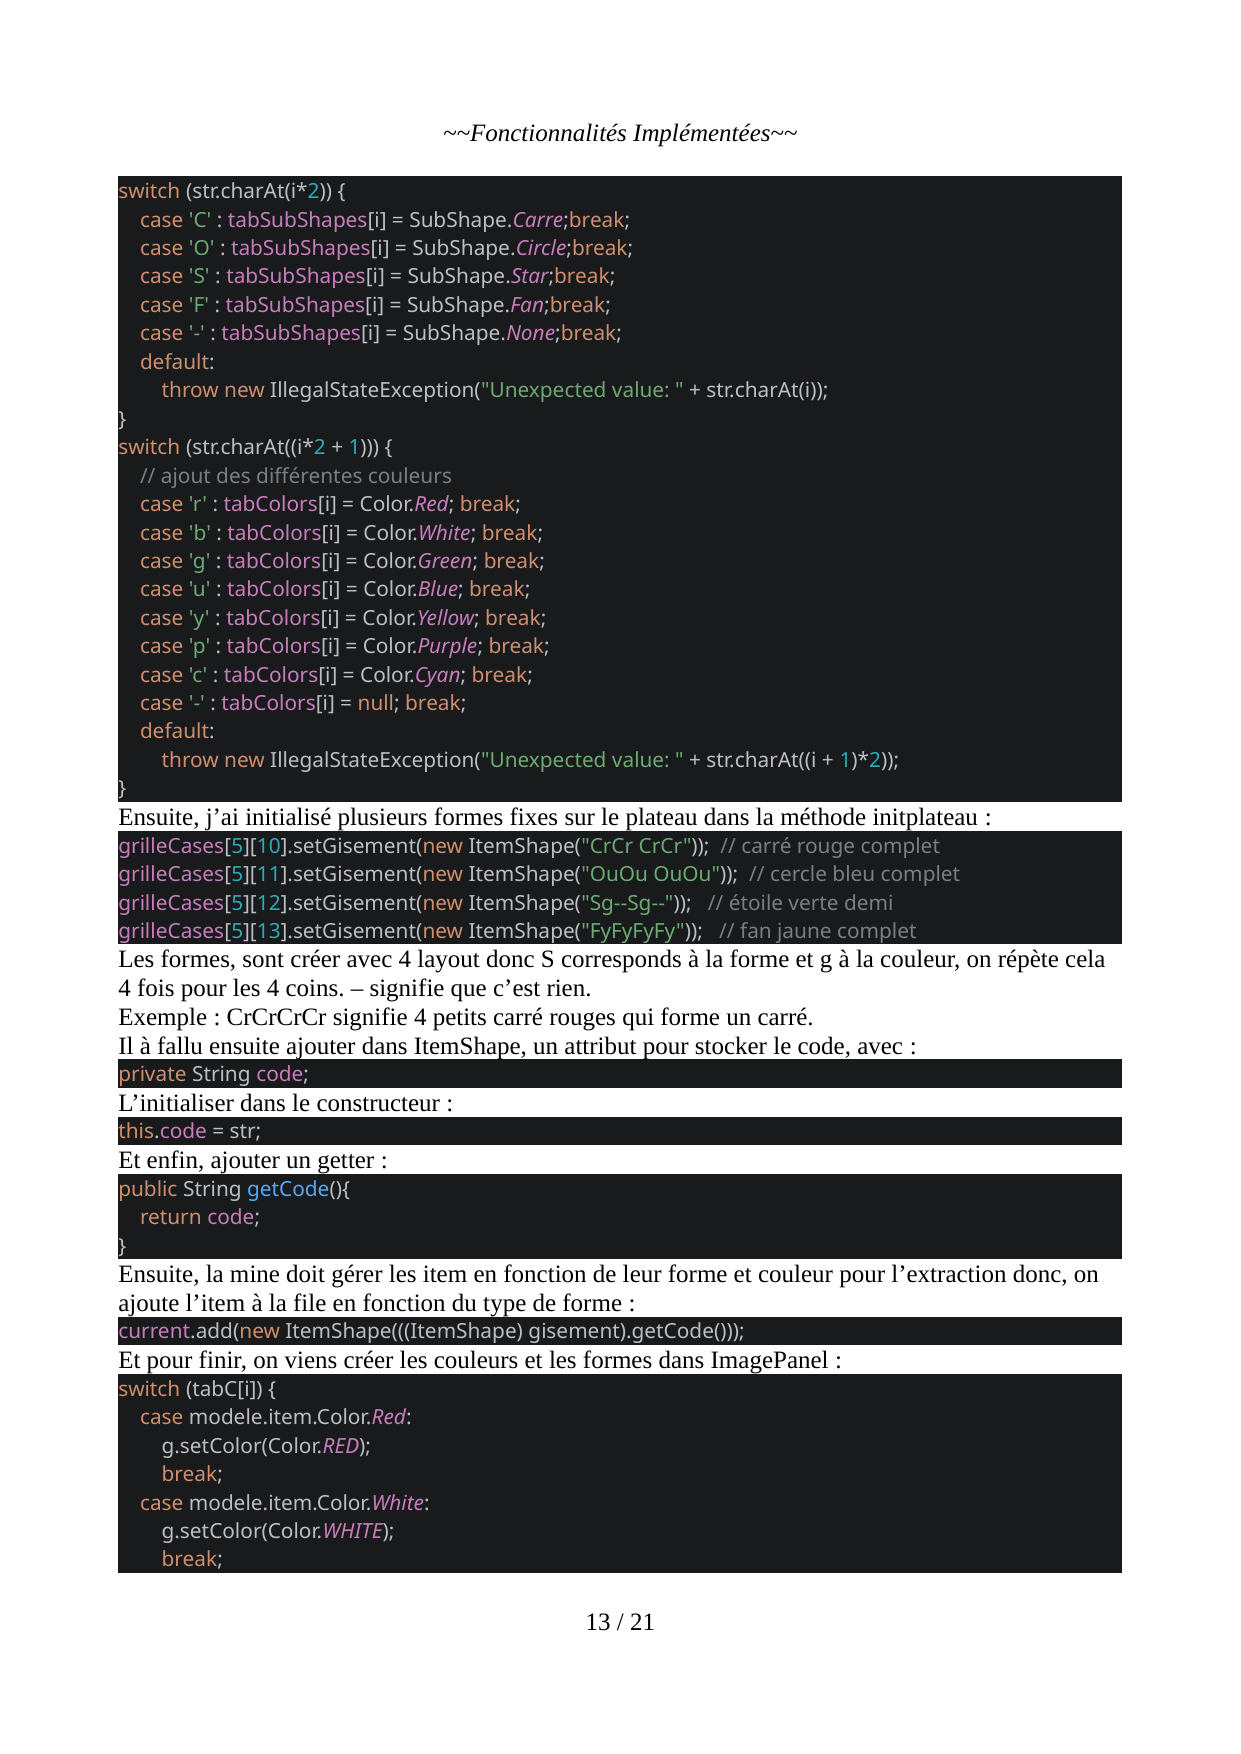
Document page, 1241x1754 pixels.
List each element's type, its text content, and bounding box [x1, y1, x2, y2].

text switch (tabC[i]) { case modele.item.Color.Red: g.setColor(Color.RED); break; case modele.item.Color.White: g.setColor(Color.WHITE); break; [118, 1374, 1122, 1573]
text Et enfin, ajouter un getter : [118, 1145, 1122, 1174]
text grilleCases[5][10].setGisement(new ItemShape("CrCr CrCr")); // carré rouge complet grilleCases[5][11].setGisement(new ItemShape("OuOu OuOu")); // cercle bleu complet grilleCases[5][12].setGisement(new ItemShape("Sg--Sg--")); // étoile verte demi grilleCases[5][13].setGisement(new ItemShape("FyFyFyFy")); // fan jaune complet [118, 831, 1122, 944]
text Les formes, sont créer avec 4 layout donc S corresponds à la forme et g à la couleur, on répète cela 4 fois pour les 4 coins. – signifie que c’est rien. [118, 944, 1122, 1002]
text this.code = str; [118, 1117, 1122, 1145]
text private String code; [118, 1059, 1122, 1088]
text Exemple : CrCrCrCr signifie 4 petits carré rouges qui forme un carré. [118, 1002, 1122, 1031]
text current.add(new ItemShape(((ItemShape) gisement).getCode())); [118, 1317, 1122, 1345]
text Ensuite, la mine doit gérer les item en fonction de leur forme et couleur pour l’extraction donc, on ajoute l’item à la file en fonction du type de forme : [118, 1259, 1122, 1317]
text L’initialiser dans le constructeur : [118, 1088, 1122, 1117]
text Et pour finir, on viens créer les couleurs et les formes dans ImagePanel : [118, 1345, 1122, 1374]
text Ensuite, j’ai initialisé plusieurs formes fixes sur le plateau dans la méthode initplateau : [118, 802, 1122, 831]
text public String getCode(){ return code; } [118, 1174, 1122, 1259]
text Il à fallu ensuite ajouter dans ItemShape, un attribut pour stocker le code, avec : [118, 1031, 1122, 1059]
text switch (str.charAt(i*2)) { case 'C' : tabSubShapes[i] = SubShape.Carre;break; case 'O' : tabSubShapes[i] = SubShape.Circle;break; case 'S' : tabSubShapes[i] = SubShape.Star;break; case 'F' : tabSubShapes[i] = SubShape.Fan;break; case '-' : tabSubShapes[i] = SubShape.None;break; default: throw new IllegalStateException("Unexpected value: " + str.charAt(i)); } switch (str.charAt((i*2 + 1))) { // ajout des différentes couleurs case 'r' : tabColors[i] = Color.Red; break; case 'b' : tabColors[i] = Color.White; break; case 'g' : tabColors[i] = Color.Green; break; case 'u' : tabColors[i] = Color.Blue; break; case 'y' : tabColors[i] = Color.Yellow; break; case 'p' : tabColors[i] = Color.Purple; break; case 'c' : tabColors[i] = Color.Cyan; break; case '-' : tabColors[i] = null; break; default: throw new IllegalStateException("Unexpected value: " + str.charAt((i + 1)*2)); } [118, 176, 1122, 802]
